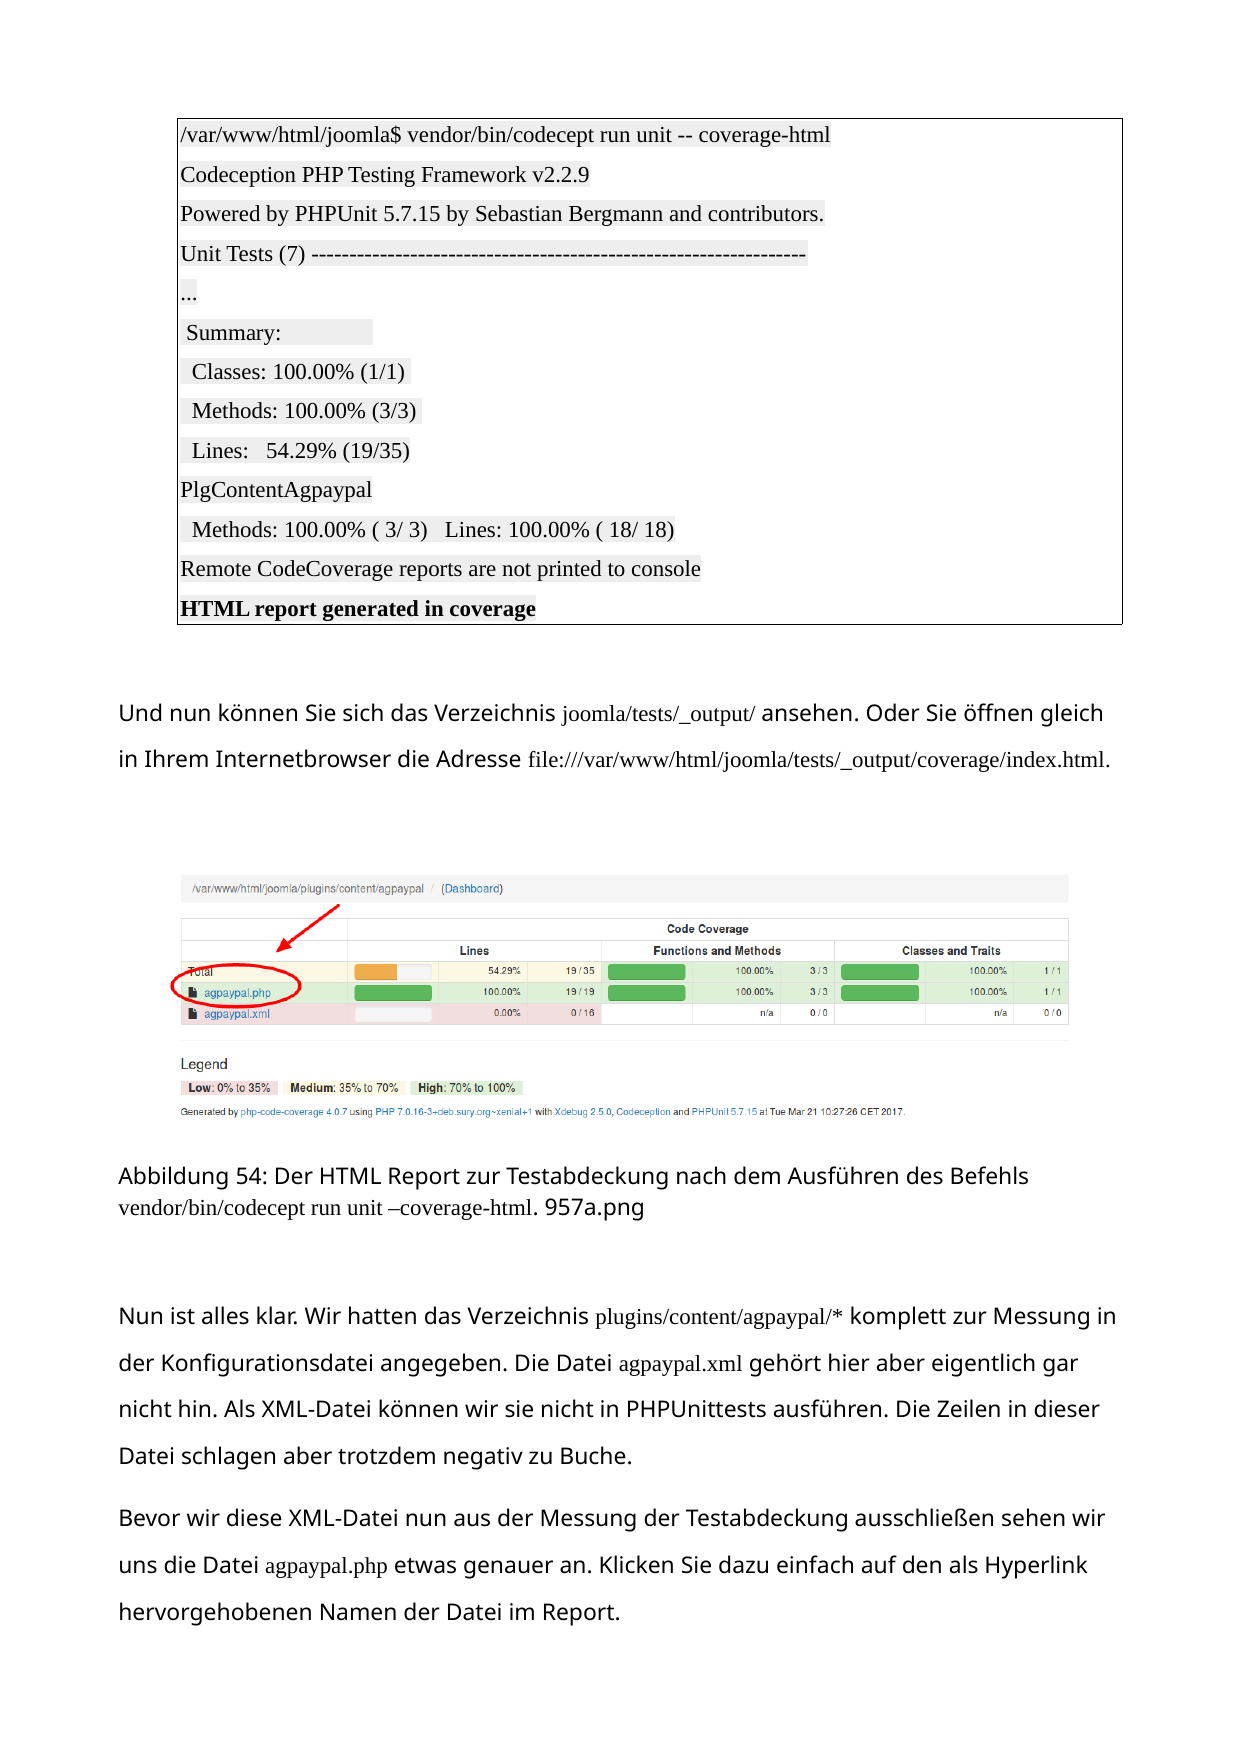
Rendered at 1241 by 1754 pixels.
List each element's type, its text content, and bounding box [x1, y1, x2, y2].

picture [118, 871, 1123, 1160]
text Nun ist alles klar. Wir hatten das Verzeichnis plugins/content/agpaypal/* komplett zur Messung in der Konfigurationsdatei angegeben. Die Datei agpaypal.xml gehört hier aber eigentlich gar nicht hin. Als XML-Datei können wir sie nicht in PHPUnittests ausführen. Die Zeilen in dieser Datei schlagen aber trotzdem negativ zu Buche. [118, 1299, 1122, 1471]
text Und nun können Sie sich das Verzeichnis joomla/tests/_output/ ansehen. Oder Sie öffnen gleich in Ihrem Internetbrowser die Adresse file:///var/www/html/joomla/tests/_output/coverage/index.html. [118, 696, 1122, 774]
text Bevor wir diese XML-Datei nun aus der Messung der Testabdeckung ausschließen sehen wir uns die Datei agpaypal.php etwas genauer an. Klicken Sie dazu einfach auf den als Hyperlink hervorgehobenen Namen der Datei im Report. [118, 1502, 1122, 1627]
text /var/www/html/joomla$ vendor/bin/codecept run unit -- coverage-html Codeception PHP Testing Framework v2.2.9 Powered by PHPUnit 5.7.15 by Sebastian Bergmann and contributors. Unit Tests (7) ----------------------------------------------------------------- ... Summary: Classes: 100.00% (1/1) Methods: 100.00% (3/3) Lines: 54.29% (19/35) PlgContentAgpaypal Methods: 100.00% ( 3/ 3) Lines: 100.00% ( 18/ 18) Remote CodeCoverage reports are not printed to console HTML report generated in coverage [178, 119, 1122, 624]
text Abbildung 54: Der HTML Report zur Testabdeckung nach dem Ausführen des Befehls vendor/bin/codecept run unit –coverage-html. 957a.png [118, 1160, 1122, 1222]
